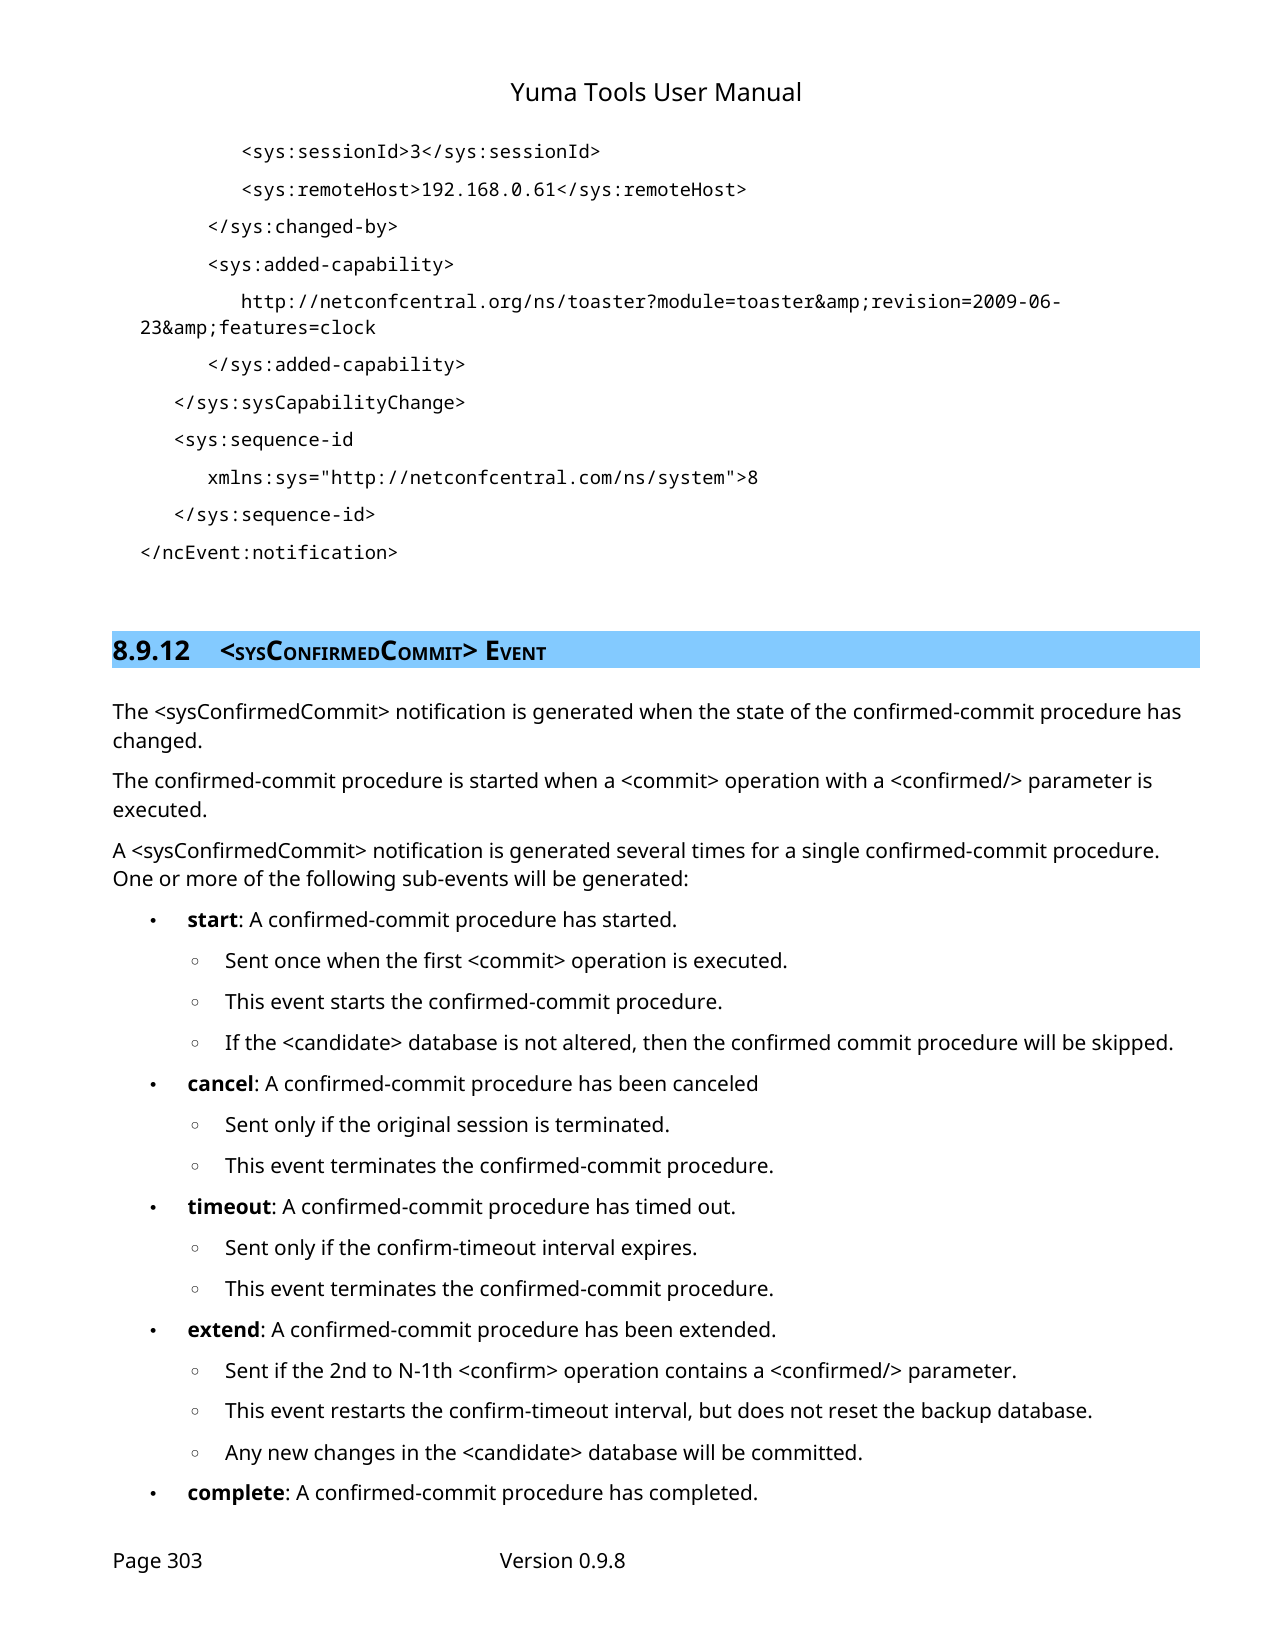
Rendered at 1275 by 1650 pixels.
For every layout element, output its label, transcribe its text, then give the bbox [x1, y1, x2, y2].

text xmlns:sys="http://netconfcentral.com/ns/system">8 [139, 464, 1200, 489]
text <sys:remoteHost>192.168.0.61</sys:remoteHost> [139, 176, 1200, 202]
list Sent only if the original session is terminated. [187, 1110, 1200, 1138]
text </sys:changed-by> [139, 213, 1200, 239]
text </sys:added-capability> [139, 352, 1200, 377]
text The confirmed-commit procedure is started when a <commit> operation with a <confirmed/> parameter is executed. [112, 767, 1200, 823]
list cancel: A confirmed-commit procedure has been canceled [150, 1069, 1200, 1098]
list This event terminates the confirmed-commit procedure. [187, 1151, 1200, 1179]
list Sent once when the first <commit> operation is executed. [187, 946, 1200, 975]
text </ncEvent:notification> [139, 539, 1200, 564]
list timeout: A confirmed-commit procedure has timed out. [150, 1192, 1200, 1220]
subtitle <sysConfirmedCommit> Event [112, 631, 1200, 668]
text <sys:added-capability> [139, 251, 1200, 277]
list This event terminates the confirmed-commit procedure. [187, 1274, 1200, 1302]
text </sys:sequence-id> [139, 502, 1200, 527]
text <sys:sessionId>3</sys:sessionId> [139, 138, 1200, 164]
list Any new changes in the <candidate> database will be committed. [187, 1438, 1200, 1466]
list Sent if the 2nd to N-1th <confirm> operation contains a <confirmed/> parameter. [187, 1356, 1200, 1384]
text A <sysConfirmedCommit> notification is generated several times for a single confirmed-commit procedure. One or more of the following sub-events will be generated: [112, 836, 1200, 893]
list This event starts the confirmed-commit procedure. [187, 987, 1200, 1016]
text http://netconfcentral.org/ns/toaster?module=toaster&amp;revision=2009-06-23&amp;features=clock [139, 288, 1200, 339]
list If the <candidate> database is not altered, then the confirmed commit procedure will be skipped. [187, 1028, 1200, 1057]
list Sent only if the confirm-timeout interval expires. [187, 1233, 1200, 1261]
list This event restarts the confirm-timeout interval, but does not reset the backup database. [187, 1397, 1200, 1425]
text </sys:sysCapabilityChange> [139, 389, 1200, 414]
list start: A confirmed-commit procedure has started. [150, 905, 1200, 934]
list complete: A confirmed-commit procedure has completed. [150, 1478, 1200, 1507]
text The <sysConfirmedCommit> notification is generated when the state of the confirmed-commit procedure has changed. [112, 697, 1200, 754]
text <sys:sequence-id [139, 427, 1200, 452]
list extend: A confirmed-commit procedure has been extended. [150, 1315, 1200, 1343]
